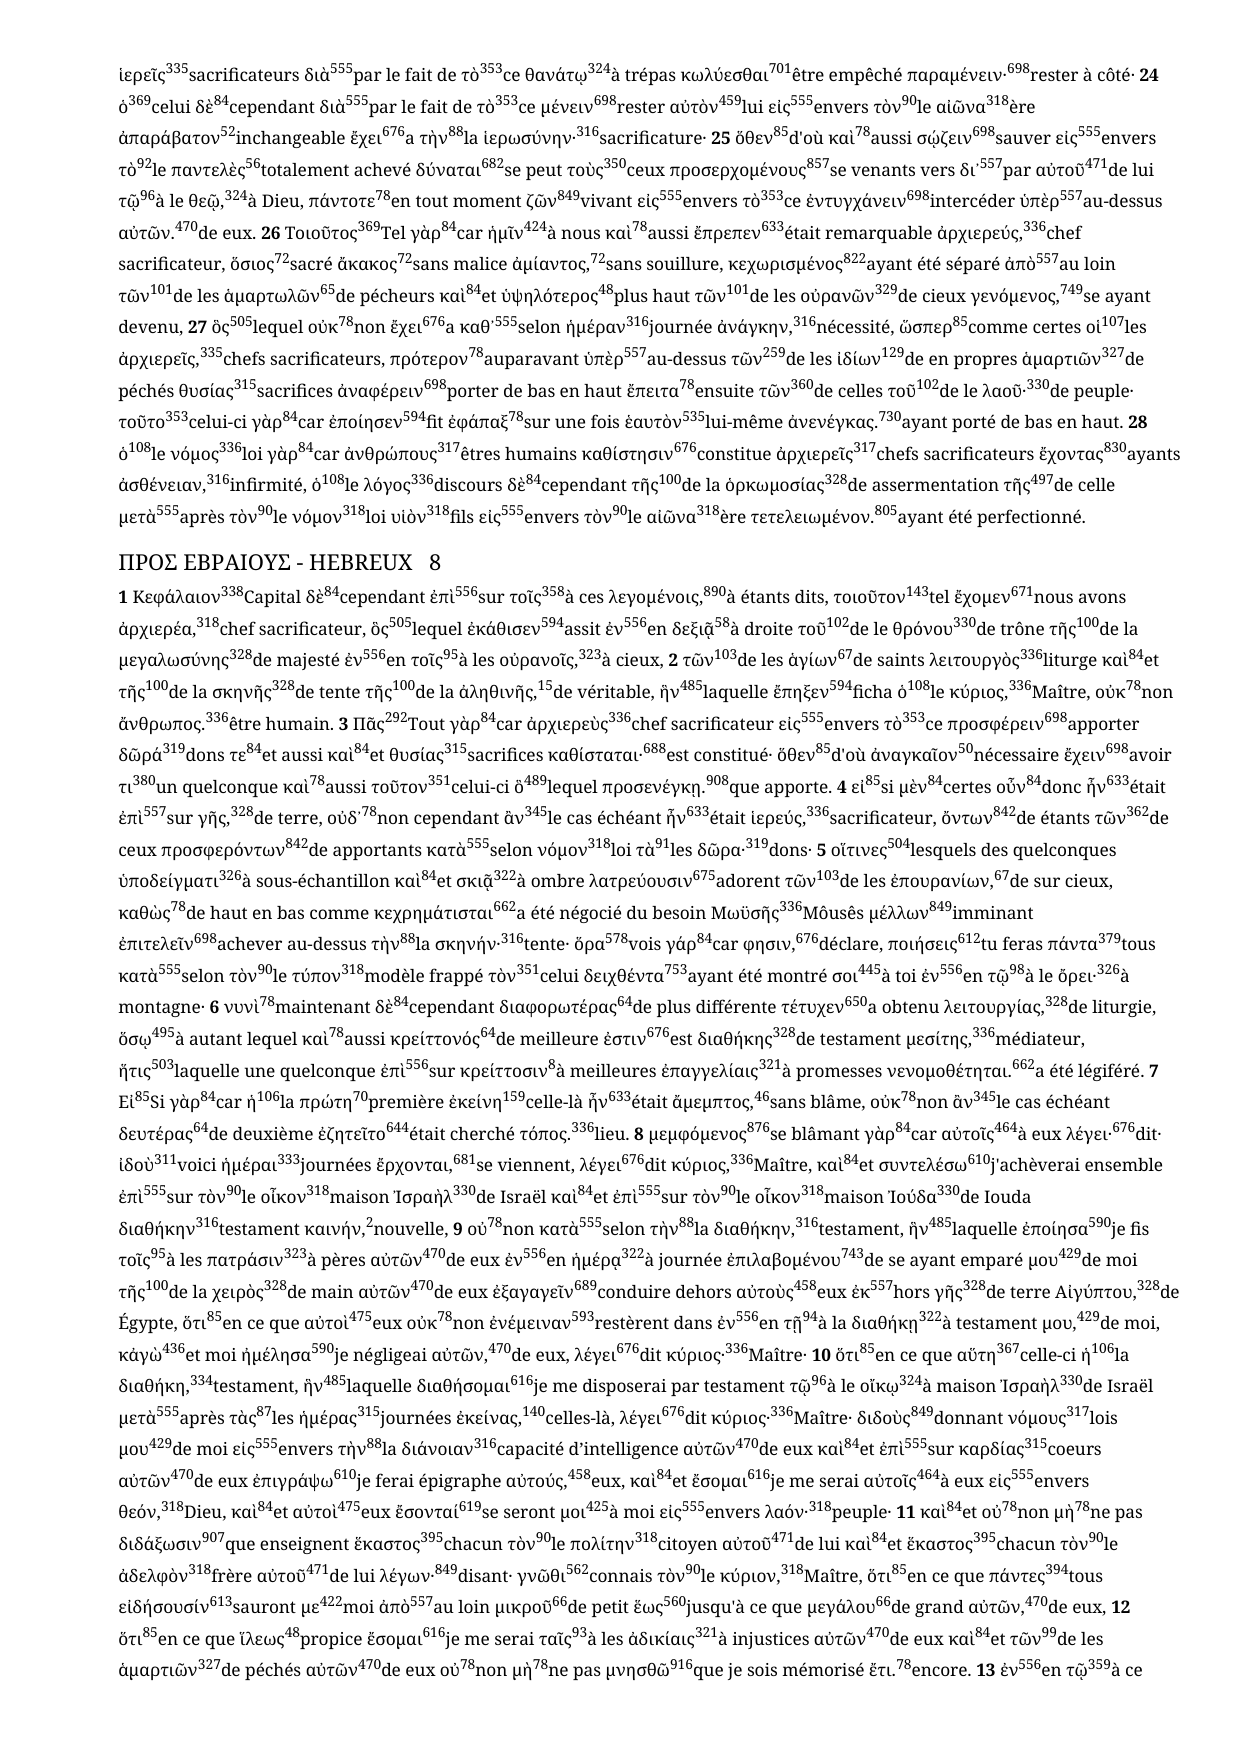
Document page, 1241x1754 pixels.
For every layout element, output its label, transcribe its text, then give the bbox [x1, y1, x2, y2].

text 1 Κεφάλαιον338Capital δὲ84cependant ἐπὶ556sur τοῖς358à ces λεγομένοις,890à étants dits, τοιοῦτον143tel ἔχομεν671nous avons ἀρχιερέα,318chef sacrificateur, ὃς505lequel ἐκάθισεν594assit ἐν556en δεξιᾷ58à droite τοῦ102de le θρόνου330de trône τῆς100de la μεγαλωσύνης328de majesté ἐν556en τοῖς95à les οὐρανοῖς,323à cieux, 2 τῶν103de les ἁγίων67de saints λειτουργὸς336liturge καὶ84et τῆς100de la σκηνῆς328de tente τῆς100de la ἀληθινῆς,15de véritable, ἣν485laquelle ἔπηξεν594ficha ὁ108le κύριος,336Maître, οὐκ78non ἄνθρωπος.336être humain. 3 Πᾶς292Tout γὰρ84car ἀρχιερεὺς336chef sacrificateur εἰς555envers τὸ353ce προσφέρειν698apporter δῶρά319dons τε84et aussi καὶ84et θυσίας315sacrifices καθίσταται·688est constitué· ὅθεν85d'où ἀναγκαῖον50nécessaire ἔχειν698avoir τι380un quelconque καὶ78aussi τοῦτον351celui-ci ὃ489lequel προσενέγκῃ.908que apporte. 4 εἰ85si μὲν84certes οὖν84donc ἦν633était ἐπὶ557sur γῆς,328de terre, οὐδ᾽78non cependant ἂν345le cas échéant ἦν633était ἱερεύς,336sacrificateur, ὄντων842de étants τῶν362de ceux προσφερόντων842de apportants κατὰ555selon νόμον318loi τὰ91les δῶρα·319dons· 5 οἵτινες504lesquels des quelconques ὑποδείγματι326à sous-échantillon καὶ84et σκιᾷ322à ombre λατρεύουσιν675adorent τῶν103de les ἐπουρανίων,67de sur cieux, καθὼς78de haut en bas comme κεχρημάτισται662a été négocié du besoin Μωϋσῆς336Môusês μέλλων849imminant ἐπιτελεῖν698achever au-dessus τὴν88la σκηνήν·316tente· ὅρα578vois γάρ84car φησιν,676déclare, ποιήσεις612tu feras πάντα379tous κατὰ555selon τὸν90le τύπον318modèle frappé τὸν351celui δειχθέντα753ayant été montré σοι445à toi ἐν556en τῷ98à le ὄρει·326à montagne· 6 νυνὶ78maintenant δὲ84cependant διαφορωτέρας64de plus différente τέτυχεν650a obtenu λειτουργίας,328de liturgie, ὅσῳ495à autant lequel καὶ78aussi κρείττονός64de meilleure ἐστιν676est διαθήκης328de testament μεσίτης,336médiateur, ἥτις503laquelle une quelconque ἐπὶ556sur κρείττοσιν8à meilleures ἐπαγγελίαις321à promesses νενομοθέτηται.662a été légiféré. 7 Εἰ85Si γὰρ84car ἡ106la πρώτη70première ἐκείνη159celle-là ἦν633était ἄμεμπτος,46sans blâme, οὐκ78non ἂν345le cas échéant δευτέρας64de deuxième ἐζητεῖτο644était cherché τόπος.336lieu. 8 μεμφόμενος876se blâmant γὰρ84car αὐτοῖς464à eux λέγει·676dit· ἰδοὺ311voici ἡμέραι333journées ἔρχονται,681se viennent, λέγει676dit κύριος,336Maître, καὶ84et συντελέσω610j'achèverai ensemble ἐπὶ555sur τὸν90le οἶκον318maison Ἰσραὴλ330de Israël καὶ84et ἐπὶ555sur τὸν90le οἶκον318maison Ἰούδα330de Iouda διαθήκην316testament καινήν,2nouvelle, 9 οὐ78non κατὰ555selon τὴν88la διαθήκην,316testament, ἣν485laquelle ἐποίησα590je fis τοῖς95à les πατράσιν323à pères αὐτῶν470de eux ἐν556en ἡμέρᾳ322à journée ἐπιλαβομένου743de se ayant emparé μου429de moi τῆς100de la χειρὸς328de main αὐτῶν470de eux ἐξαγαγεῖν689conduire dehors αὐτοὺς458eux ἐκ557hors γῆς328de terre Αἰγύπτου,328de Égypte, ὅτι85en ce que αὐτοὶ475eux οὐκ78non ἐνέμειναν593restèrent dans ἐν556en τῇ94à la διαθήκῃ322à testament μου,429de moi, κἀγὼ436et moi ἠμέλησα590je négligeai αὐτῶν,470de eux, λέγει676dit κύριος·336Maître· 10 ὅτι85en ce que αὕτη367celle-ci ἡ106la διαθήκη,334testament, ἣν485laquelle διαθήσομαι616je me disposerai par testament τῷ96à le οἴκῳ324à maison Ἰσραὴλ330de Israël μετὰ555après τὰς87les ἡμέρας315journées ἐκείνας,140celles-là, λέγει676dit κύριος·336Maître· διδοὺς849donnant νόμους317lois μου429de moi εἰς555envers τὴν88la διάνοιαν316capacité d’intelligence αὐτῶν470de eux καὶ84et ἐπὶ555sur καρδίας315coeurs αὐτῶν470de eux ἐπιγράψω610je ferai épigraphe αὐτούς,458eux, καὶ84et ἔσομαι616je me serai αὐτοῖς464à eux εἰς555envers θεόν,318Dieu, καὶ84et αὐτοὶ475eux ἔσονταί619se seront μοι425à moi εἰς555envers λαόν·318peuple· 11 καὶ84et οὐ78non μὴ78ne pas διδάξωσιν907que enseignent ἕκαστος395chacun τὸν90le πολίτην318citoyen αὐτοῦ471de lui καὶ84et ἕκαστος395chacun τὸν90le ἀδελφὸν318frère αὐτοῦ471de lui λέγων·849disant· γνῶθι562connais τὸν90le κύριον,318Maître, ὅτι85en ce que πάντες394tous εἰδήσουσίν613sauront με422moi ἀπὸ557au loin μικροῦ66de petit ἕως560jusqu'à ce que μεγάλου66de grand αὐτῶν,470de eux, 12 ὅτι85en ce que ἵλεως48propice ἔσομαι616je me serai ταῖς93à les ἀδικίαις321à injustices αὐτῶν470de eux καὶ84et τῶν99de les ἁμαρτιῶν327de péchés αὐτῶν470de eux οὐ78non μὴ78ne pas μνησθῶ916que je sois mémorisé ἔτι.78encore. 13 ἐν556en τῷ359à ce λέγειν698dire καινὴν52nouvelle πεπαλαίωκεν650a rendu vieux τὴν88la πρώτην·52première· τὸ371ce δὲ84cependant παλαιούμενον902étant rendu vieux καὶ84et γηράσκον851étant vétuste ἐγγὺς560proche ἀφανισμοῦ.330de disparition. [118, 581, 1181, 1682]
text 1 Οὗτος161Celui-ci γὰρ84car ὁ108le Μελχισέδεκ,336Melchisédek, βασιλεὺς336roi Σαλήμ,328de Salem, ἱερεὺς336sacrificateur τοῦ102de le θεοῦ330de Dieu τοῦ102de le ὑψίστου,66de très haut, ὁ369celui συναντήσας730ayant rencontré avec Ἀβραὰμ324à Abraam ὑποστρέφοντι837à retournant en arrière ἀπὸ557au loin τῆς100de la κοπῆς328de coupure τῶν101de les βασιλέων329de rois καὶ84et εὐλογήσας730ayant élogié αὐτόν,459lui, 2 ᾧ493à lequel καὶ78aussi δεκάτην52dixième ἀπὸ557au loin πάντων390de tous ἐμέρισεν594partagea Ἀβραάμ,336Abraam, πρῶτον78premièrement μὲν84certes ἑρμηνευόμενος900étant interprété βασιλεὺς336roi δικαιοσύνης328de justice ἔπειτα78ensuite δὲ84cependant καὶ78aussi βασιλεὺς336roi Σαλήμ,328de Salem, ὅ507lequel ἐστιν676est βασιλεὺς336roi εἰρήνης,328de paix, 3 ἀπάτωρ72sans père ἀμήτωρ72sans mère ἀγενεαλόγητος,72sans généalogie, μήτε84et ni ἀρχὴν316origine ἡμερῶν327de journées μήτε84et ni ζωῆς328de vie τέλος320achèvement ἔχων,849ayant, ἀφωμοιωμένος822ayant été rendu semblable au loin δὲ84cependant τῷ96à le υἱῷ324à fils τοῦ102de le θεοῦ,330de Dieu, μένει676reste ἱερεὺς336sacrificateur εἰς555envers τὸ92le διηνεκές.56continu. 4 Θεωρεῖτε577Observez δὲ84cependant πηλίκος179combien grand οὗτος,369celui-ci, ᾧ493à lequel δεκάτην52dixième Ἀβραὰμ336Abraam ἔδωκεν594donna ἐκ557hors τῶν103de les ἀκροθινίων331de extrémités du tas ὁ108le πατριάρχης.336patriarche. 5 καὶ84et οἱ368ceux μὲν84certes ἐκ557hors τῶν101de les υἱῶν329de fils Λευεὶ330de Lévi τὴν88la ἱερατείαν316sacrificature λαμβάνοντες848prenants ἐντολὴν316commandement ἔχουσιν675ont ἀποδεκατοῦν698dîmer loin τὸν90le λαὸν318peuple κατὰ555selon τὸν90le νόμον,318loi, τοῦτ᾽371celui-ci ἔστιν676est τοὺς89les ἀδελφοὺς317frères αὐτῶν,470de eux, καίπερ84et certes ἐξεληλυθότας778ayants sortis ἐκ557hors τῆς100de la ὀσφύος328de flanc Ἀβραάμ·330de Abraam· 6 ὁ369celui δὲ84cependant μὴ78ne pas γενεαλογούμενος900étant fait la généalogie ἐξ557hors αὐτῶν470de eux δεδεκάτωκεν650a dîmé Ἀβραὰμ318Abraam καὶ84et τὸν351celui ἔχοντα831ayant τὰς87les ἐπαγγελίας315promesses εὐλόγηκεν.650a élogié. 7 χωρὶς560séparément δὲ84cependant πάσης284de toute ἀντιλογίας328de contradiction τὸ110le ἔλαττον74moindre ὑπὸ557sous τοῦ102de le κρείττονος66de meilleur εὐλογεῖται.688est élogié. 8 καὶ84et ὧδε78ici μὲν84certes δεκάτας51dixièmes ἀποθνῄσκοντες848mourants loin ἄνθρωποι335êtres humains λαμβάνουσιν,675prennent, ἐκεῖ78là δὲ84cependant μαρτυρούμενος900étant témoigné ὅτι85en ce que ζῇ.676vit. 9 καὶ84et ὡς85comme ἔπος320récit εἰπεῖν,689dire, δι᾽557par Ἀβραὰμ330de Abraam καὶ78aussi Λευεὶς336Lévi ὁ369celui δεκάτας51dixièmes λαμβάνων849prenant δεδεκάτωται·662a été dîmé· 10 ἔτι78encore γὰρ84car ἐν556en τῇ94à la ὀσφύϊ322à flanc τοῦ262de le πατρὸς330de père ἦν633était ὅτε85lorsque συνήντησεν594rencontra avec αὐτῷ465à lui Μελχισέδεκ.336Melchisédek. 11 Εἰ85Si μὲν78certes οὖν84donc τελείωσις334perfectionnement διὰ557par τῆς100de la Λευειτικῆς15de Lévitique ἱερωσύνης328de sacrificature ἦν,633était, ὁ108le λαὸς336peuple γὰρ84car ἐπ᾽557sur αὐτῆς469de elle νενομοθέτηται,662a été légiféré, τίς177quelle ἔτι78encore χρεία334besoin κατὰ555selon τὴν88la τάξιν316mise en ordre Μελχισέδεκ330de Melchisédek ἕτερον378autre-différent ἀνίστασθαι699se redresser ἱερέα318sacrificateur καὶ84et οὐ78non κατὰ555selon τὴν88la τάξιν316mise en ordre Ἀαρὼν330de Aaron λέγεσθαι;701être dit? 12 μετατιθεμένης892de étante changée de place γὰρ84car τῆς100de la ἱερωσύνης328de sacrificature ἐξ557hors ἀνάγκης328de nécessité καὶ78aussi νόμου330de loi μετάθεσις334transposition γίνεται.682se devient. 13 ἐφ᾽555sur ὃν487lequel γὰρ84car λέγεται688est dit ταῦτα,370ceux-ci, φυλῆς328de tribu ἑτέρας130de autre-différente μετέσχηκεν,650a participé, ἀφ᾽557au loin ἧς497de laquelle οὐδεὶς395aucun προσέσχηκεν650a attenu τῷ98à le θυσιαστηρίῳ·326à autel des sacrifices· 14 πρόδηλον50évident au devant γὰρ84car ὅτι85en ce que ἐξ557hors Ἰούδα330de Iouda ἀνατέταλκεν650a levé de bas en haut ὁ108le κύριος336Maître ἡμῶν,428de nous, εἰς555envers ἣν298laquelle φυλὴν316tribu περὶ557autour ἱερέων329de sacrificateurs οὐδὲν380aucun Μωϋσῆς336Môusês ἐλάλησεν.594bavarda. 15 καὶ84et περισσότερον56plus surabondant ἔτι78encore κατάδηλόν74évident de haut en bas ἐστιν,676est, εἰ85si κατὰ555selon τὴν88la ὁμοιότητα316ressemblance Μελχισέδεκ330de Melchisédek ἀνίσταται682se redresse ἱερεὺς336sacrificateur ἕτερος,137autre-différent, 16 ὃς505lequel οὐ78non κατὰ555selon νόμον318loi ἐντολῆς328de commandement σαρκίνης15de charnue γέγονεν650a devenu ἀλλὰ84mais κατὰ555selon δύναμιν316puissance ζωῆς328de vie ἀκαταλύτου.15de indéliable vers le bas. 17 μαρτυρεῖται688est témoigné γὰρ84car ὅτι85en ce que σὺ454toi ἱερεὺς336sacrificateur εἰς555envers τὸν90le αἰῶνα318ère κατὰ555selon τὴν88la τάξιν316mise en ordre Μελχισέδεκ.330de Melchisédek. 18 ἀθέτησις334abolition μὲν84certes γὰρ84car γίνεται682se devient προαγούσης841de menante devant ἐντολῆς328de commandement διὰ555par le fait de τὸ92le αὐτῆς469de elle ἀσθενὲς56infirme καὶ84et ἀνωφελές56improfitable 19 οὐδὲν380aucun γὰρ84car ἐτελείωσεν594perfectionna ὁ108le νόμος336loi –942– ἐπεισαγωγὴ334introduction δὲ84cependant κρείττονος15de meilleure ἐλπίδος328de espérance δι᾽557par ἧς497de laquelle ἐγγίζομεν671nous approchons τῷ96à le θεῷ.324à Dieu. 20 Καὶ84Et καθ᾽555selon ὅσον489autant lequel οὐ78non χωρὶς560séparément ὁρκωμοσίας·328de assermentation· οἱ368ceux μὲν84certes γὰρ84car χωρὶς560séparément ὁρκωμοσίας328de assermentation εἰσὶν675sont ἱερεῖς335sacrificateurs γεγονότες,791ayants devenus, 21 ὁ369celui δὲ84cependant μετὰ557avec ὁρκωμοσίας328de assermentation διὰ557par τοῦ363de celui λέγοντος843de disant πρὸς555vers αὐτόν·459lui· ὤμοσεν594jura κύριος336Maître καὶ84et οὐ78non μεταμεληθήσεται·627sera repenti· σὺ454toi ἱερεὺς336sacrificateur εἰς555envers τὸν90le αἰῶνα.318ère. 22 κατὰ555selon τοσοῦτο353aussi grand καὶ78aussi κρείττονος15de meilleure διαθήκης328de testament γέγονεν650a devenu ἔγγυος72garant Ἰησοῦς.336Iésous. 23 Καὶ84Et οἱ368ceux μὲν84certes πλείονές71plus nombreusement εἰσιν675sont γεγονότες791ayants devenus ἱερεῖς335sacrificateurs διὰ555par le fait de τὸ353ce θανάτῳ324à trépas κωλύεσθαι701être empêché παραμένειν·698rester à côté· 24 ὁ369celui δὲ84cependant διὰ555par le fait de τὸ353ce μένειν698rester αὐτὸν459lui εἰς555envers τὸν90le αἰῶνα318ère ἀπαράβατον52inchangeable ἔχει676a τὴν88la ἱερωσύνην·316sacrificature· 25 ὅθεν85d'où καὶ78aussi σῴζειν698sauver εἰς555envers τὸ92le παντελὲς56totalement achevé δύναται682se peut τοὺς350ceux προσερχομένους857se venants vers δι᾽557par αὐτοῦ471de lui τῷ96à le θεῷ,324à Dieu, πάντοτε78en tout moment ζῶν849vivant εἰς555envers τὸ353ce ἐντυγχάνειν698intercéder ὑπὲρ557au-dessus αὐτῶν.470de eux. 26 Τοιοῦτος369Tel γὰρ84car ἡμῖν424à nous καὶ78aussi ἔπρεπεν633était remarquable ἀρχιερεύς,336chef sacrificateur, ὅσιος72sacré ἄκακος72sans malice ἀμίαντος,72sans souillure, κεχωρισμένος822ayant été séparé ἀπὸ557au loin τῶν101de les ἁμαρτωλῶν65de pécheurs καὶ84et ὑψηλότερος48plus haut τῶν101de les οὐρανῶν329de cieux γενόμενος,749se ayant devenu, 27 ὃς505lequel οὐκ78non ἔχει676a καθ᾽555selon ἡμέραν316journée ἀνάγκην,316nécessité, ὥσπερ85comme certes οἱ107les ἀρχιερεῖς,335chefs sacrificateurs, πρότερον78auparavant ὑπὲρ557au-dessus τῶν259de les ἰδίων129de en propres ἁμαρτιῶν327de péchés θυσίας315sacrifices ἀναφέρειν698porter de bas en haut ἔπειτα78ensuite τῶν360de celles τοῦ102de le λαοῦ·330de peuple· τοῦτο353celui-ci γὰρ84car ἐποίησεν594fit ἐφάπαξ78sur une fois ἑαυτὸν535lui-même ἀνενέγκας.730ayant porté de bas en haut. 28 ὁ108le νόμος336loi γὰρ84car ἀνθρώπους317êtres humains καθίστησιν676constitue ἀρχιερεῖς317chefs sacrificateurs ἔχοντας830ayants ἀσθένειαν,316infirmité, ὁ108le λόγος336discours δὲ84cependant τῆς100de la ὁρκωμοσίας328de assermentation τῆς497de celle μετὰ555après τὸν90le νόμον318loi υἱὸν318fils εἰς555envers τὸν90le αἰῶνα318ère τετελειωμένον.805ayant été perfectionné. [118, 59, 1181, 528]
text ΠΡΟΣ ΕΒΡΑΙΟΥΣ - HEBREUX 8 [118, 547, 1181, 577]
